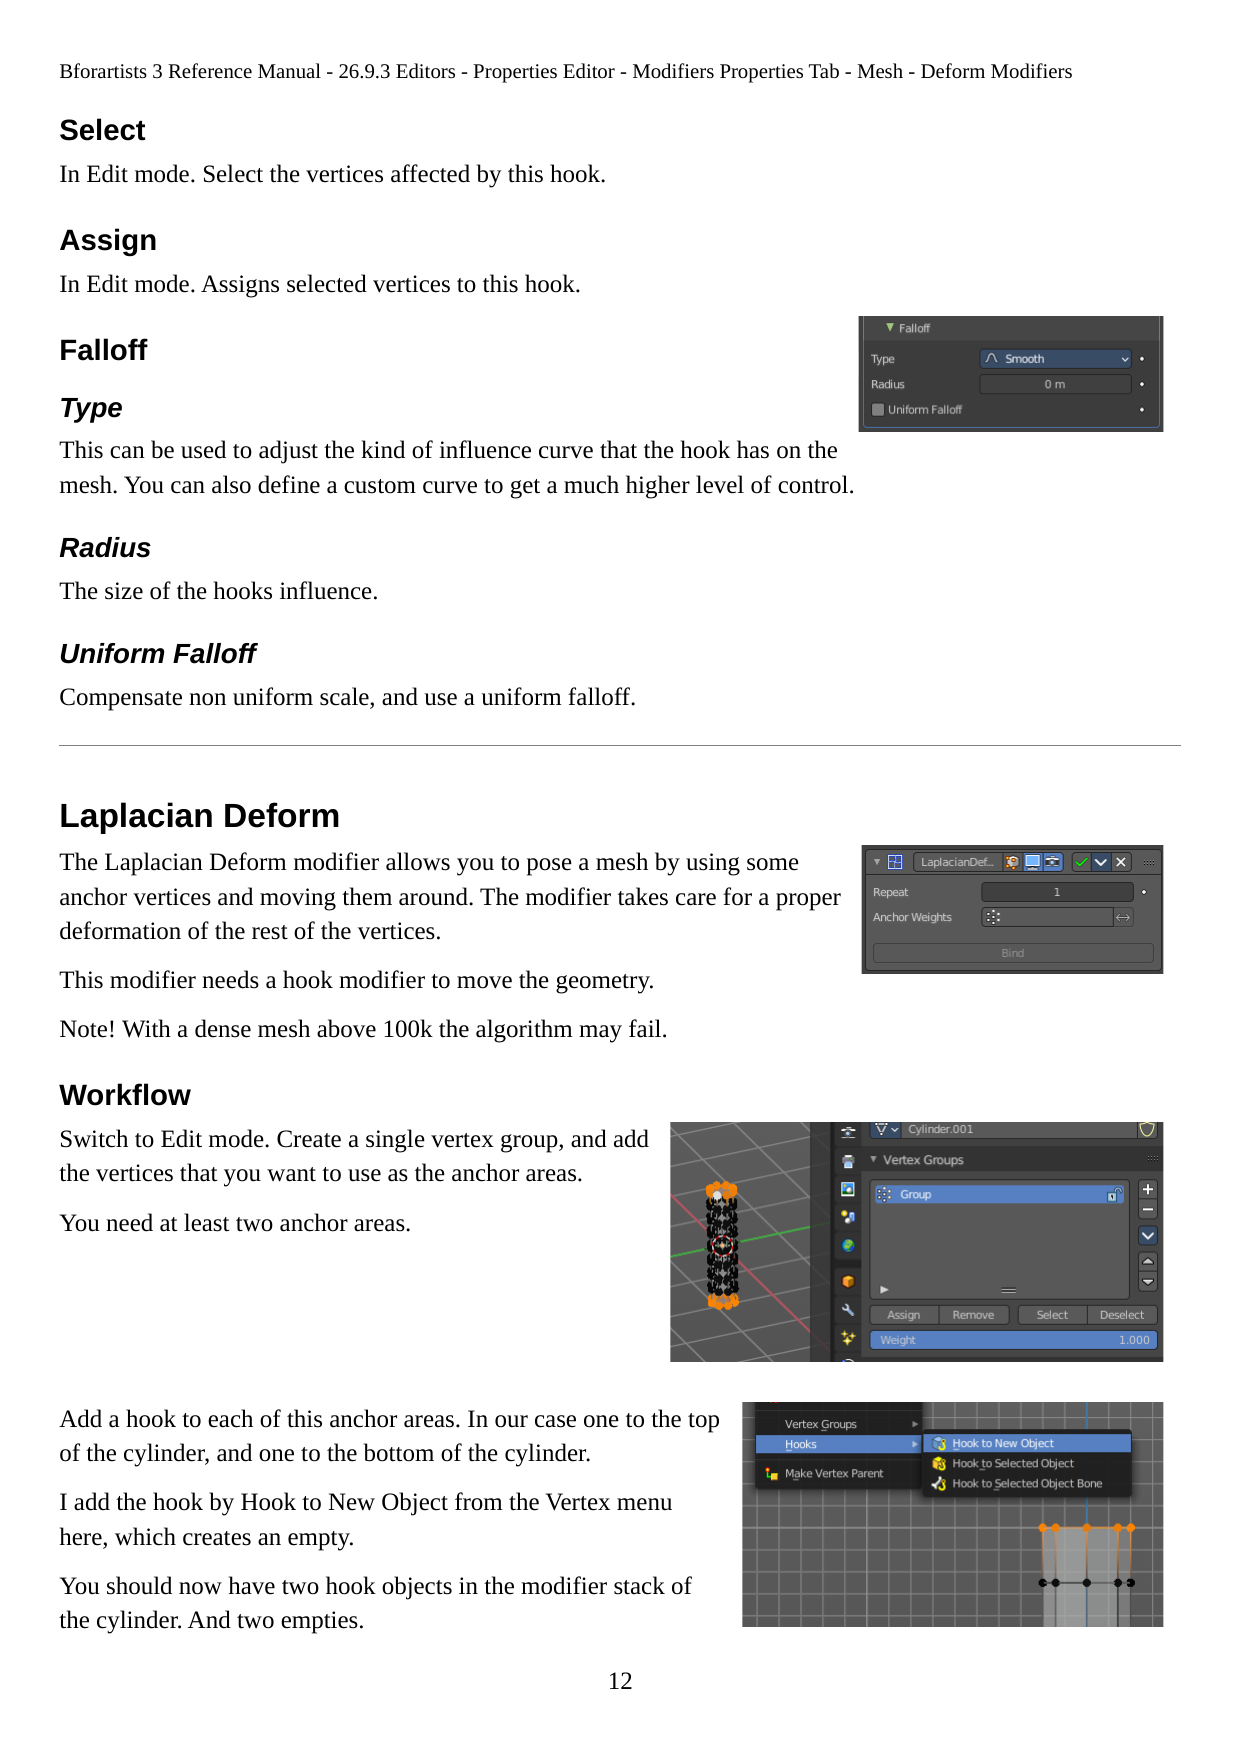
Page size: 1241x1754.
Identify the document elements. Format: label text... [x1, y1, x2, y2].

subtitle Assign [59, 222, 1181, 256]
text This can be used to adjust the kind of influence curve that the hook has on the mesh. You can also define a custom curve to get a much higher level of control. [59, 436, 1181, 499]
subtitle Uniform Falloff [59, 637, 1181, 669]
subtitle Laplacian Deform [59, 796, 1181, 834]
text You should now have two hook objects in the modifier stack of the cylinder. And two empties. [59, 1571, 1181, 1634]
text Switch to Edit mode. Create a single vertex group, and add the vertices that you want to use as the anchor areas. [59, 1124, 670, 1187]
text Compensate non uniform scale, and use a uniform falloff. [59, 682, 1181, 711]
picture [861, 845, 1164, 974]
text This modifier needs a hook modifier to move the geometry. [59, 965, 1181, 994]
subtitle Type [59, 391, 858, 423]
subtitle Workflow [59, 1078, 1181, 1112]
text The size of the hooks influence. [59, 576, 1181, 605]
text Add a hook to each of this anchor areas. In our case one to the top of the cylinder, and one to the bottom of the cylinder. [59, 1404, 742, 1467]
subtitle [1164, 332, 1181, 366]
text In Edit mode. Assigns selected vertices to this hook. [59, 269, 1181, 297]
text In Edit mode. Select the vertices affected by this hook. [59, 159, 1181, 188]
text I add the hook by Hook to New Object from the Vertex menu here, which creates an empty. [59, 1487, 742, 1551]
picture [742, 1402, 1164, 1627]
subtitle Radius [59, 532, 1181, 563]
text The Laplacian Deform modifier allows you to pose a mesh by using some anchor vertices and moving them around. The modifier takes care for a proper deformation of the rest of the vertices. [59, 847, 861, 945]
text You need at least two anchor areas. [59, 1208, 670, 1236]
subtitle [1164, 391, 1181, 423]
subtitle Falloff [59, 332, 858, 366]
text Note! With a dense mesh above 100k the algorithm may fail. [59, 1014, 1181, 1043]
subtitle Select [59, 113, 1181, 146]
picture [858, 316, 1164, 432]
picture [670, 1122, 1164, 1362]
